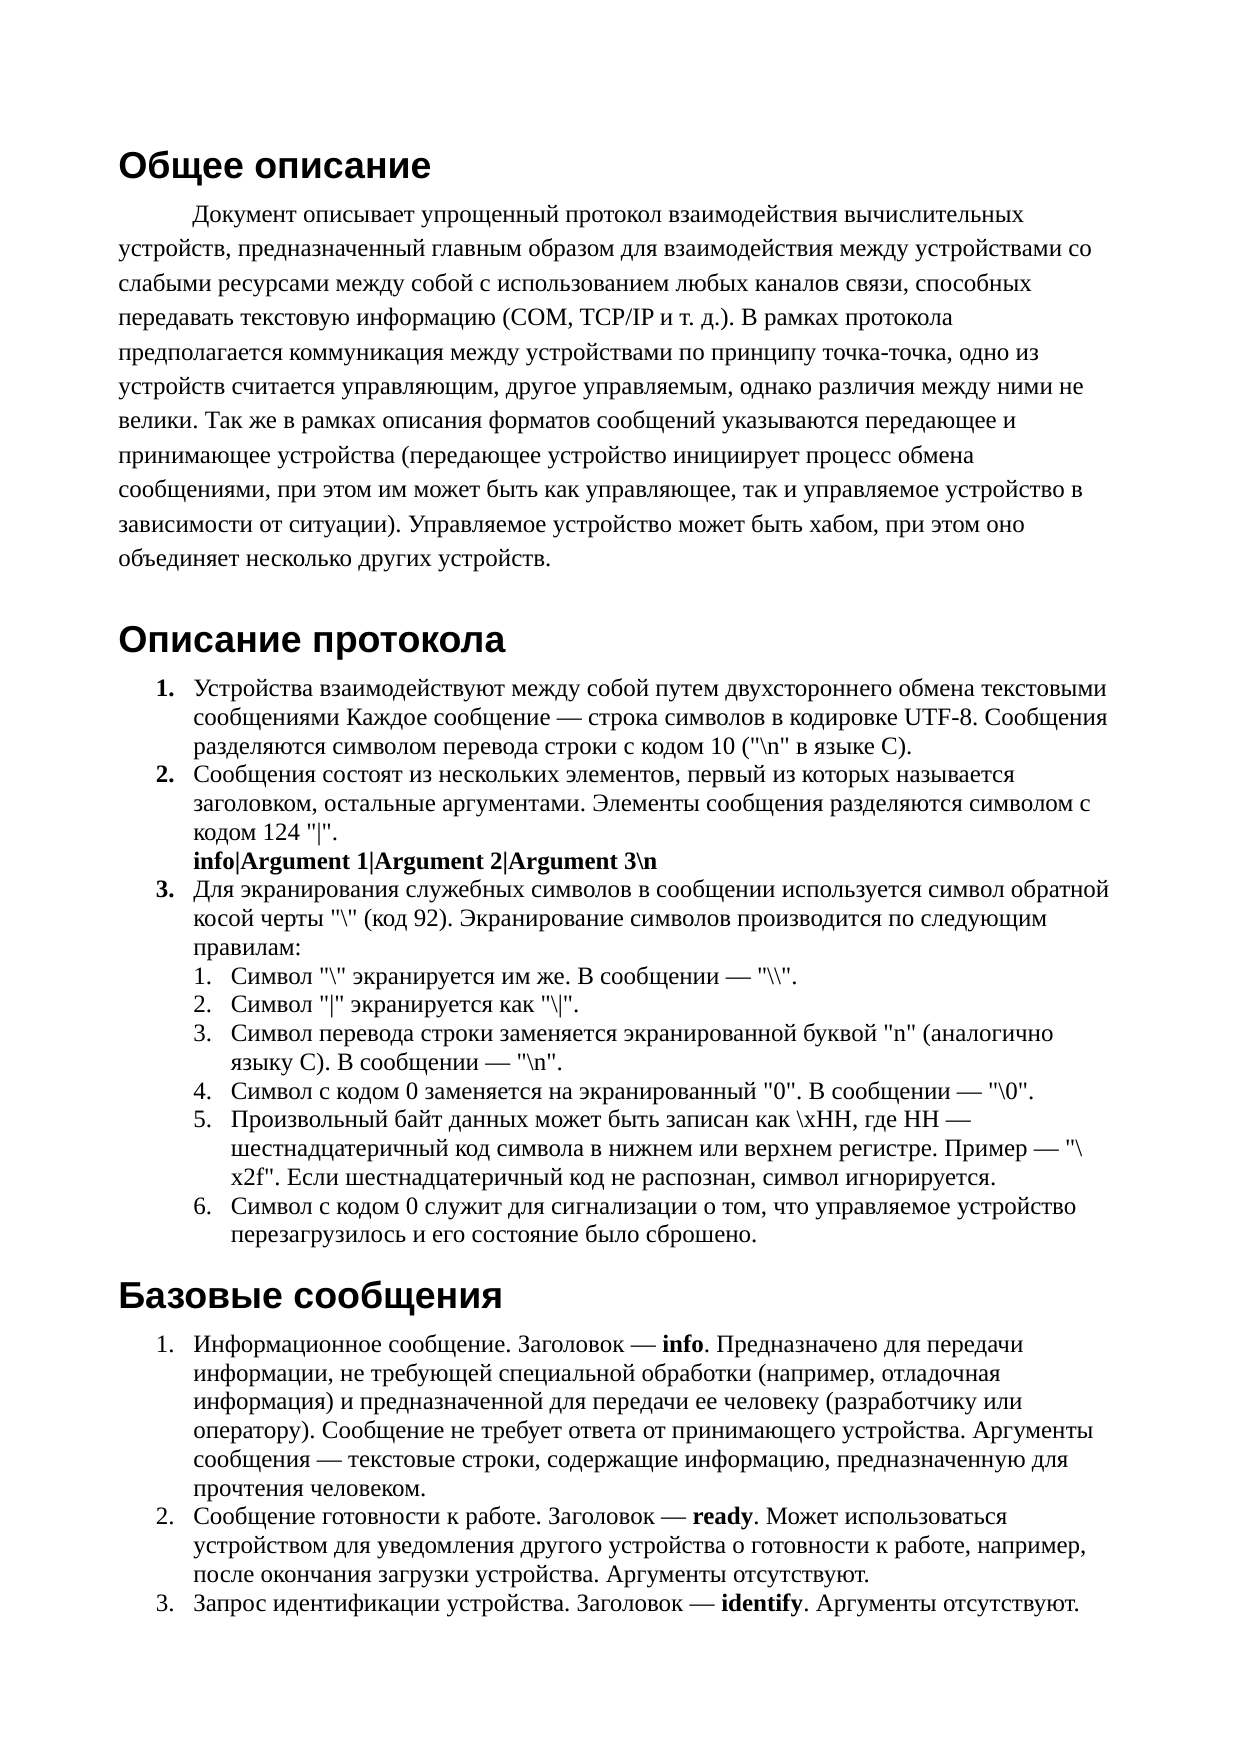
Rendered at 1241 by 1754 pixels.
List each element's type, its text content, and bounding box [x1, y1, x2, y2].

list Символ с кодом 0 заменяется на экранированный "0". В сообщении — "\0". [193, 1076, 1122, 1104]
list Символ с кодом 0 служит для сигнализации о том, что управляемое устройство перезагрузилось и его состояние было сброшено. [193, 1191, 1122, 1248]
list Символ "|" экранируется как "\|". [193, 989, 1122, 1018]
list Сообщение готовности к работе. Заголовок — ready. Может использоваться устройством для уведомления другого устройства о готовности к работе, например, после окончания загрузки устройства. Аргументы отсутствуют. [156, 1501, 1122, 1588]
list Устройства взаимодействуют между собой путем двухстороннего обмена текстовыми сообщениями Каждое сообщение — строка символов в кодировке UTF-8. Сообщения разделяются символом перевода строки с кодом 10 ("\n" в языке С). [156, 673, 1122, 759]
list Запрос идентификации устройства. Заголовок — identify. Аргументы отсутствуют. [156, 1588, 1122, 1616]
list Сообщения состоят из нескольких элементов, первый из которых называется заголовком, остальные аргументами. Элементы сообщения разделяются символом с кодом 124 "|". info|Argument 1|Argument 2|Argument 3\n [156, 759, 1122, 874]
list Информационное сообщение. Заголовок — info. Предназначено для передачи информации, не требующей специальной обработки (например, отладочная информация) и предназначенной для передачи ее человеку (разработчику или оператору). Сообщение не требует ответа от принимающего устройства. Аргументы сообщения — текстовые строки, содержащие информацию, предназначенную для прочтения человеком. [156, 1329, 1122, 1501]
subtitle Общее описание [118, 143, 1122, 186]
subtitle Базовые сообщения [118, 1273, 1122, 1316]
list Символ перевода строки заменяется экранированной буквой "n" (аналогично языку С). В сообщении — "\n". [193, 1018, 1122, 1076]
list Для экранирования служебных символов в сообщении используется символ обратной косой черты "\" (код 92). Экранирование символов производится по следующим правилам: [156, 874, 1122, 961]
text Документ описывает упрощенный протокол взаимодействия вычислительных устройств, предназначенный главным образом для взаимодействия между устройствами со слабыми ресурсами между собой с использованием любых каналов связи, способных передавать текстовую информацию (COM, TCP/IP и т. д.). В рамках протокола предполагается коммуникация между устройствами по принципу точка-точка, одно из устройств считается управляющим, другое управляемым, однако различия между ними не велики. Так же в рамках описания форматов сообщений указываются передающее и принимающее устройства (передающее устройство инициирует процесс обмена сообщениями, при этом им может быть как управляющее, так и управляемое устройство в зависимости от ситуации). Управляемое устройство может быть хабом, при этом оно объединяет несколько других устройств. [118, 199, 1122, 572]
list Произвольный байт данных может быть записан как \xHH, где HH — шестнадцатеричный код символа в нижнем или верхнем регистре. Пример — "\x2f". Если шестнадцатеричный код не распознан, символ игнорируется. [193, 1104, 1122, 1191]
subtitle Описание протокола [118, 618, 1122, 661]
list Символ "\" экранируется им же. В сообщении — "\\". [193, 961, 1122, 989]
